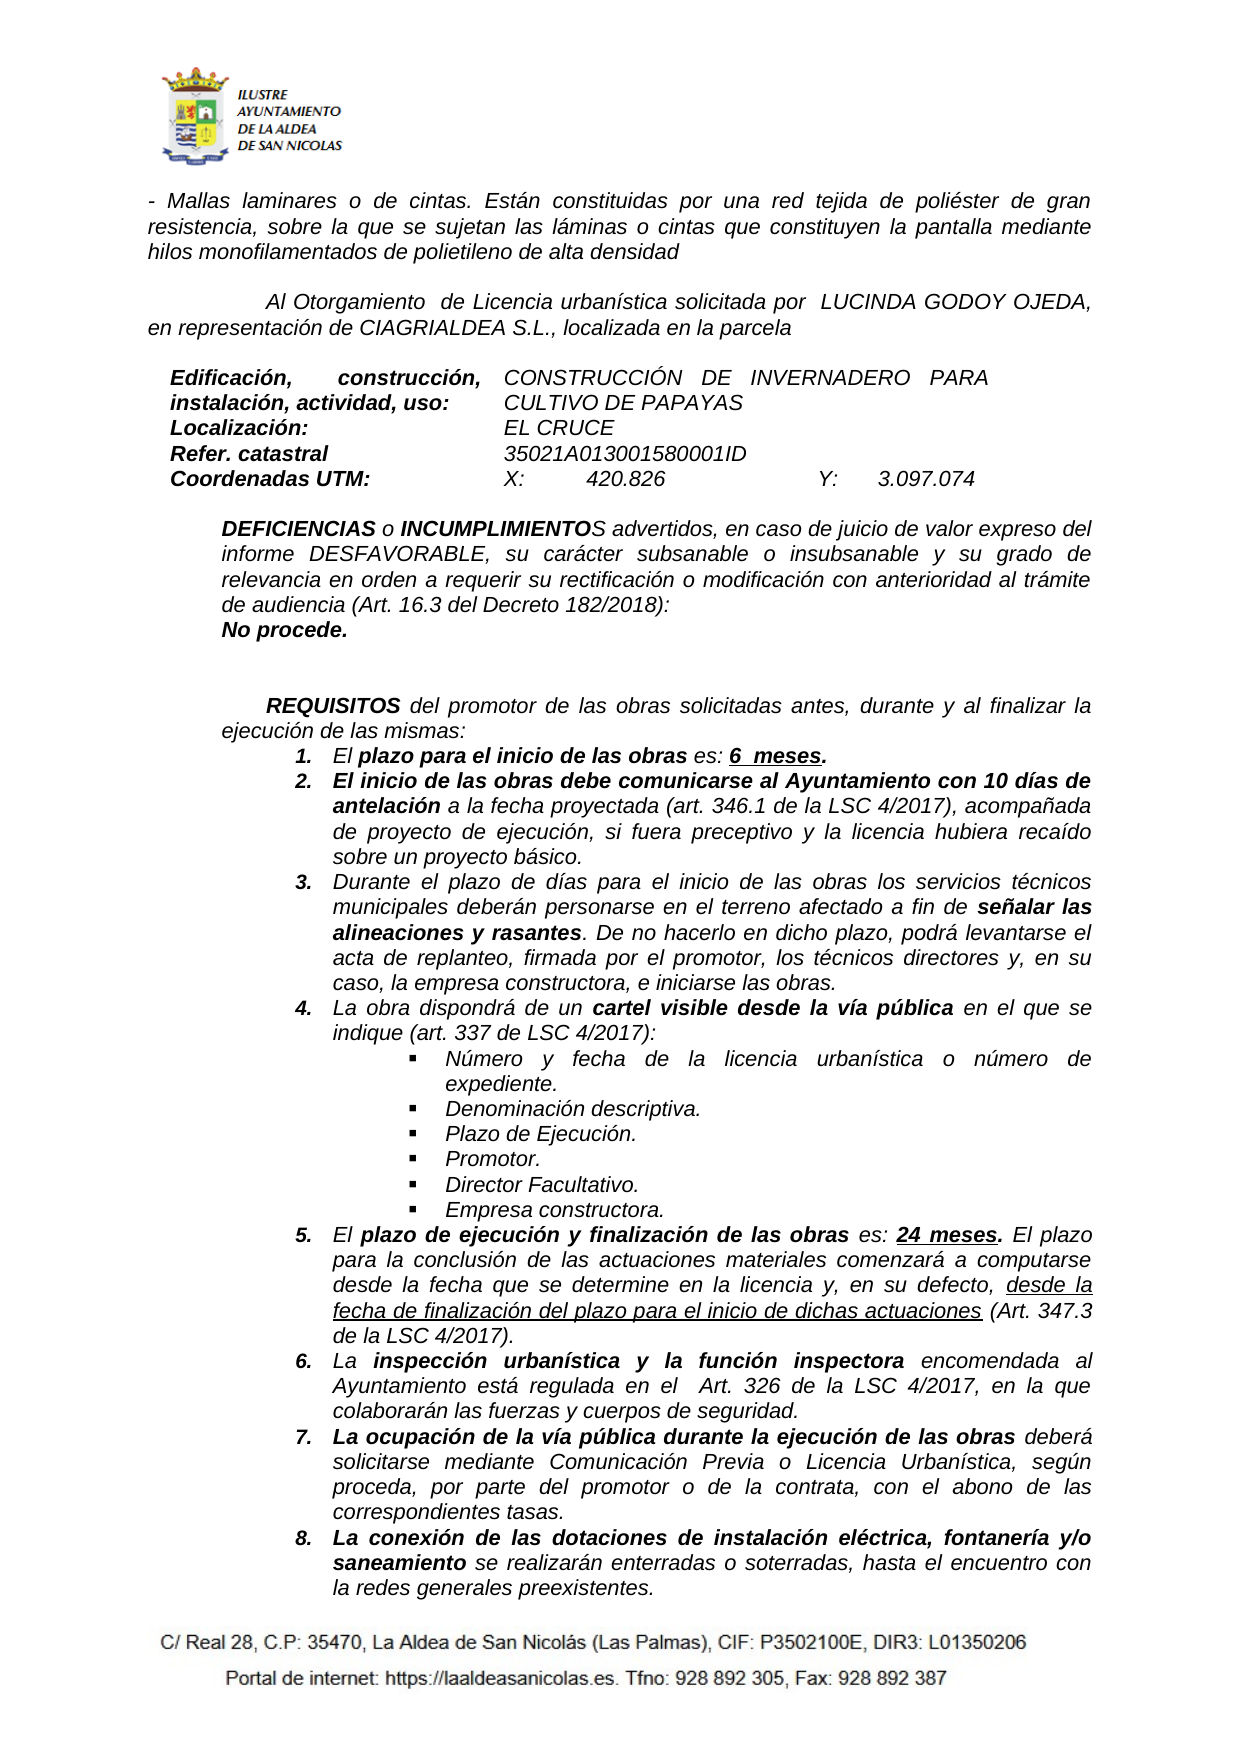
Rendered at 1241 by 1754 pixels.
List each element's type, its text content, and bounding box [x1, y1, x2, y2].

list Director Facultativo. [408, 1172, 1093, 1197]
list La inspección urbanística y la función inspectora encomendada al Ayuntamiento está regulada en el Art. 326 de la LSC 4/2017, en la que colaborarán las fuerzas y cuerpos de seguridad. [295, 1348, 1093, 1424]
list Promotor. [408, 1146, 1093, 1172]
table_header Edificación, construcción, instalación, actividad, uso: [159, 365, 492, 415]
list Denominación descriptiva. [408, 1096, 1093, 1121]
list El plazo para el inicio de las obras es: 6 meses. [295, 743, 1093, 768]
table_cell 3.097.074 [866, 466, 1001, 491]
list Durante el plazo de días para el inicio de las obras los servicios técnicos municipales deberán personarse en el terreno afectado a fin de señalar las alineaciones y rasantes. De no hacerlo en dicho plazo, podrá levantarse el acta de replanteo, firmada por el promotor, los técnicos directores y, en su caso, la empresa constructora, e iniciarse las obras. [295, 869, 1093, 995]
table_cell Coordenadas UTM: [159, 466, 492, 491]
picture [148, 59, 358, 173]
list Empresa constructora. [408, 1197, 1093, 1222]
text REQUISITOS del promotor de las obras solicitadas antes, durante y al finalizar la ejecución de las mismas: [221, 693, 1093, 743]
list Plazo de Ejecución. [408, 1121, 1093, 1146]
table_header CONSTRUCCIÓN DE INVERNADERO PARA CULTIVO DE PAPAYAS [493, 365, 1001, 415]
picture [148, 1626, 1034, 1694]
text No procede. [221, 617, 1093, 642]
table_cell Localización: Refer. catastral [159, 415, 492, 466]
list El plazo de ejecución y finalización de las obras es: 24 meses. El plazo para la conclusión de las actuaciones materiales comenzará a computarse desde la fecha que se determine en la licencia y, en su defecto, desde la fecha de finalización del plazo para el inicio de dichas actuaciones (Art. 347.3 de la LSC 4/2017). [295, 1222, 1093, 1348]
table_cell Y: [806, 466, 866, 491]
list El inicio de las obras debe comunicarse al Ayuntamiento con 10 días de antelación a la fecha proyectada (art. 346.1 de la LSC 4/2017), acompañada de proyecto de ejecución, si fuera preceptivo y la licencia hubiera recaído sobre un proyecto básico. [295, 768, 1093, 869]
list La ocupación de la vía pública durante la ejecución de las obras deberá solicitarse mediante Comunicación Previa o Licencia Urbanística, según proceda, por parte del promotor o de la contrata, con el abono de las correspondientes tasas. [295, 1424, 1093, 1524]
table_cell EL CRUCE 35021A013001580001ID [493, 415, 1001, 466]
list La conexión de las dotaciones de instalación eléctrica, fontanería y/o saneamiento se realizarán enterradas o soterradas, hasta el encuentro con la redes generales preexistentes. [295, 1524, 1093, 1600]
table_cell 420.826 [575, 466, 806, 491]
table_cell X: [493, 466, 575, 491]
text - Mallas laminares o de cintas. Están constituidas por una red tejida de poliéster de gran resistencia, sobre la que se sujetan las láminas o cintas que constituyen la pantalla mediante hilos monofilamentados de polietileno de alta densidad [148, 188, 1093, 264]
list La obra dispondrá de un cartel visible desde la vía pública en el que se indique (art. 337 de LSC 4/2017): [295, 995, 1093, 1046]
list Número y fecha de la licencia urbanística o número de expediente. [408, 1046, 1093, 1096]
text DEFICIENCIAS o INCUMPLIMIENTOS advertidos, en caso de juicio de valor expreso del informe DESFAVORABLE, su carácter subsanable o insubsanable y su grado de relevancia en orden a requerir su rectificación o modificación con anterioridad al trámite de audiencia (Art. 16.3 del Decreto 182/2018): [221, 516, 1093, 617]
text Al Otorgamiento de Licencia urbanística solicitada por LUCINDA GODOY OJEDA, en representación de CIAGRIALDEA S.L., localizada en la parcela [148, 289, 1093, 340]
